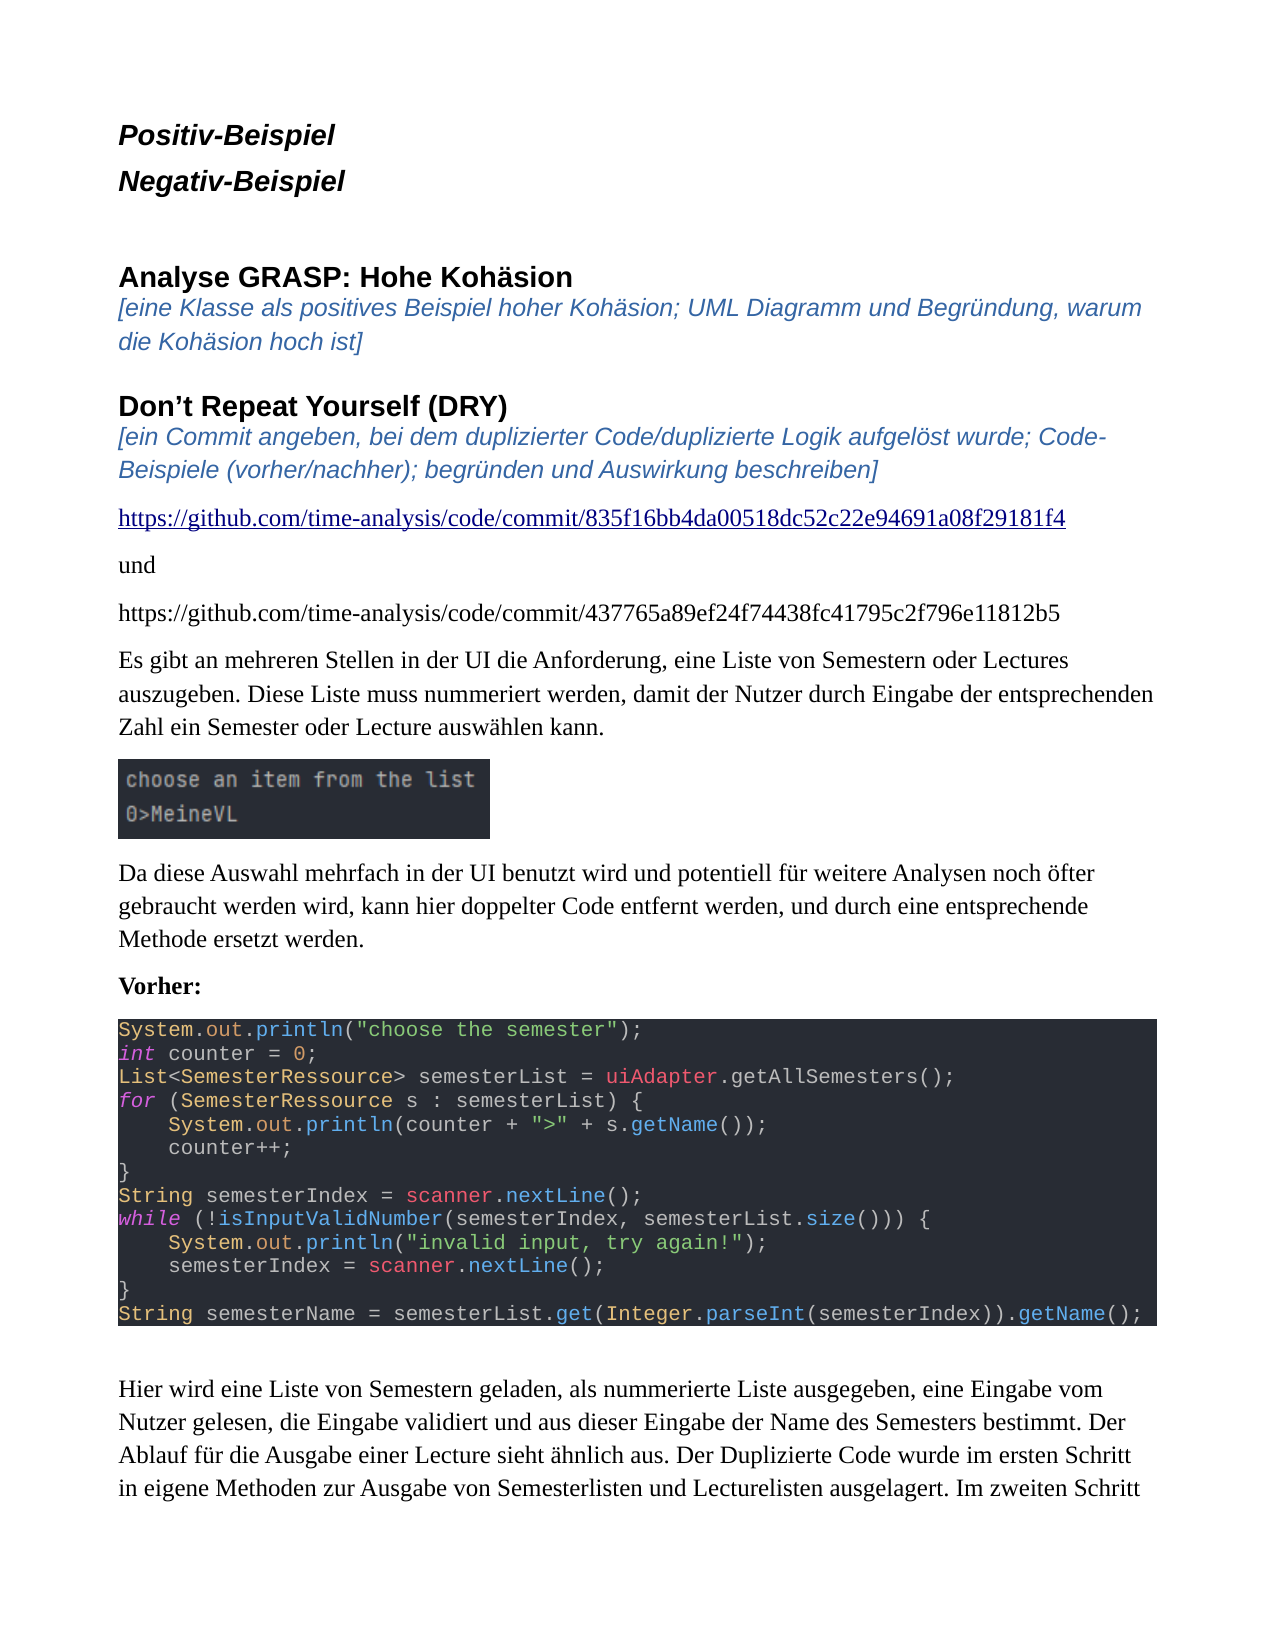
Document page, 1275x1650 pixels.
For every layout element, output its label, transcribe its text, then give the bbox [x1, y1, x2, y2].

subtitle Don’t Repeat Yourself (DRY) [118, 389, 1157, 422]
text Hier wird eine Liste von Semestern geladen, als nummerierte Liste ausgegeben, eine Eingabe vom Nutzer gelesen, die Eingabe validiert und aus dieser Eingabe der Name des Semesters bestimmt. Der Ablauf für die Ausgabe einer Lecture sieht ähnlich aus. Der Duplizierte Code wurde im ersten Schritt in eigene Methoden zur Ausgabe von Semesterlisten und Lecturelisten ausgelagert. Im zweiten Schritt [118, 1374, 1157, 1502]
subtitle Analyse GRASP: Hohe Kohäsion [118, 260, 1157, 293]
text Da diese Auswahl mehrfach in der UI benutzt wird und potentiell für weitere Analysen noch öfter gebraucht werden wird, kann hier doppelter Code entfernt werden, und durch eine entsprechende Methode ersetzt werden. [118, 858, 1157, 953]
text Vorher: [118, 971, 1157, 1000]
text https://github.com/time-analysis/code/commit/835f16bb4da00518dc52c22e94691a08f29181f4 [118, 503, 1157, 532]
subtitle Positiv-Beispiel [118, 118, 1157, 152]
text [eine Klasse als positives Beispiel hoher Kohäsion; UML Diagramm und Begründung, warum die Kohäsion hoch ist] [118, 293, 1157, 355]
text System.out.println("choose the semester"); int counter = 0; List<SemesterRessource> semesterList = uiAdapter.getAllSemesters(); for (SemesterRessource s : semesterList) { System.out.println(counter + ">" + s.getName()); counter++; } String semesterIndex = scanner.nextLine(); while (!isInputValidNumber(semesterIndex, semesterList.size())) { System.out.println("invalid input, try again!"); semesterIndex = scanner.nextLine(); } String semesterName = semesterList.get(Integer.parseInt(semesterIndex)).getName(); [118, 1019, 1157, 1326]
text und [118, 550, 1157, 579]
text Es gibt an mehreren Stellen in der UI die Anforderung, eine Liste von Semestern oder Lectures auszugeben. Diese Liste muss nummeriert werden, damit der Nutzer durch Eingabe der entsprechenden Zahl ein Semester oder Lecture auswählen kann. [118, 646, 1157, 740]
text https://github.com/time-analysis/code/commit/437765a89ef24f74438fc41795c2f796e11812b5 [118, 598, 1157, 627]
text [ein Commit angeben, bei dem duplizierter Code/duplizierte Logik aufgelöst wurde; Code-Beispiele (vorher/nachher); begründen und Auswirkung beschreiben] [118, 422, 1157, 484]
subtitle Negativ-Beispiel [118, 164, 1157, 198]
